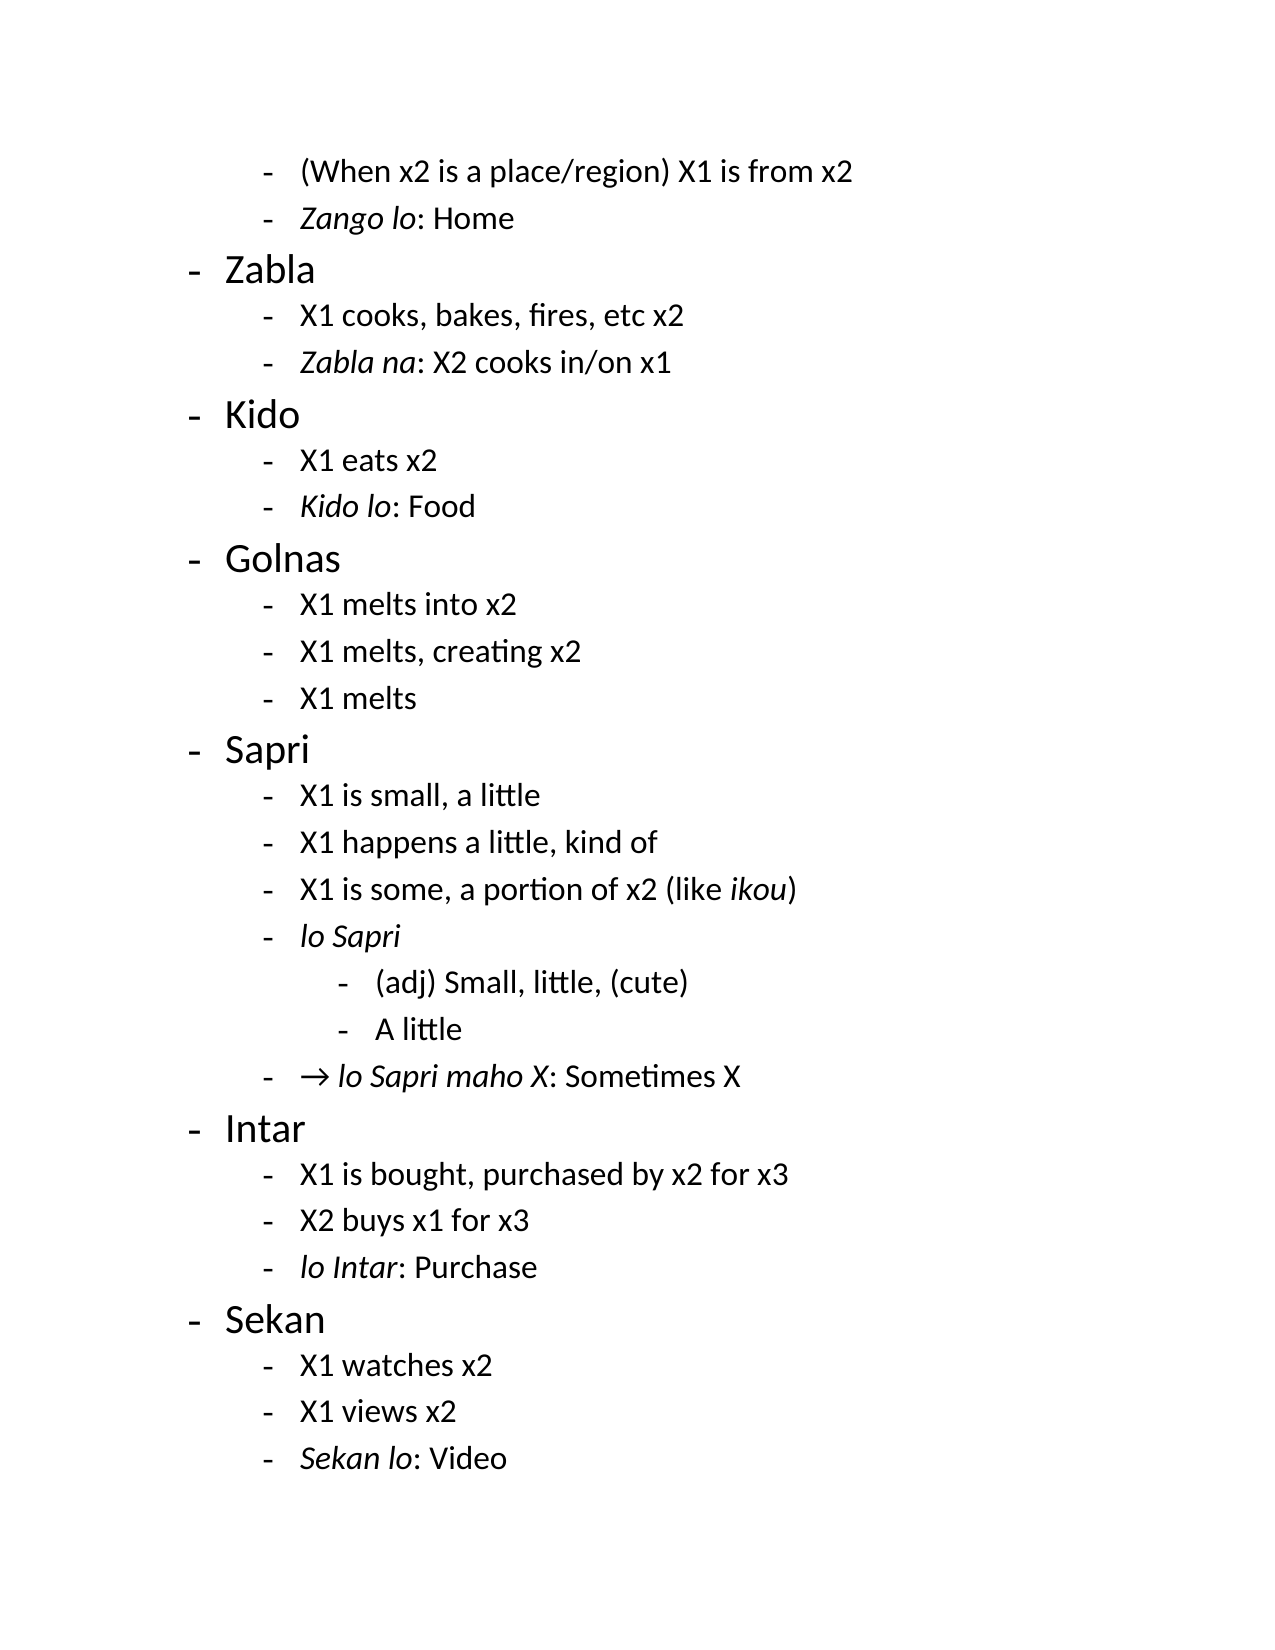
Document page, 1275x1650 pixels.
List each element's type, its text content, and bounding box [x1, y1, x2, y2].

list X1 melts [262, 677, 1125, 717]
list A little [337, 1008, 1125, 1049]
subtitle Intar [187, 1102, 1125, 1152]
list X1 eats x2 [262, 439, 1125, 479]
subtitle Sapri [187, 723, 1125, 774]
list Zango lo: Home [262, 197, 1125, 237]
list lo Sapri [262, 914, 1125, 955]
list lo Intar: Purchase [262, 1246, 1125, 1287]
list X1 watches x2 [262, 1344, 1125, 1384]
list → lo Sapri maho X: Sometimes X [262, 1055, 1125, 1096]
list X1 is some, a portion of x2 (like ikou) [262, 868, 1125, 908]
list X1 cooks, bakes, fires, etc x2 [262, 294, 1125, 335]
subtitle Sekan [187, 1293, 1125, 1344]
list X1 melts, creating x2 [262, 630, 1125, 671]
list (When x2 is a place/region) X1 is from x2 [262, 150, 1125, 191]
subtitle Kido [187, 388, 1125, 439]
list Sekan lo: Video [262, 1437, 1125, 1478]
list X1 happens a little, kind of [262, 821, 1125, 862]
list Kido lo: Food [262, 486, 1125, 526]
list X1 is bought, purchased by x2 for x3 [262, 1152, 1125, 1193]
list X1 views x2 [262, 1390, 1125, 1431]
list (adj) Small, little, (cute) [337, 961, 1125, 1002]
list X1 is small, a little [262, 774, 1125, 815]
subtitle Golnas [187, 532, 1125, 583]
list Zabla na: X2 cooks in/on x1 [262, 341, 1125, 382]
subtitle Zabla [187, 243, 1125, 294]
list X1 melts into x2 [262, 583, 1125, 624]
list X2 buys x1 for x3 [262, 1199, 1125, 1240]
